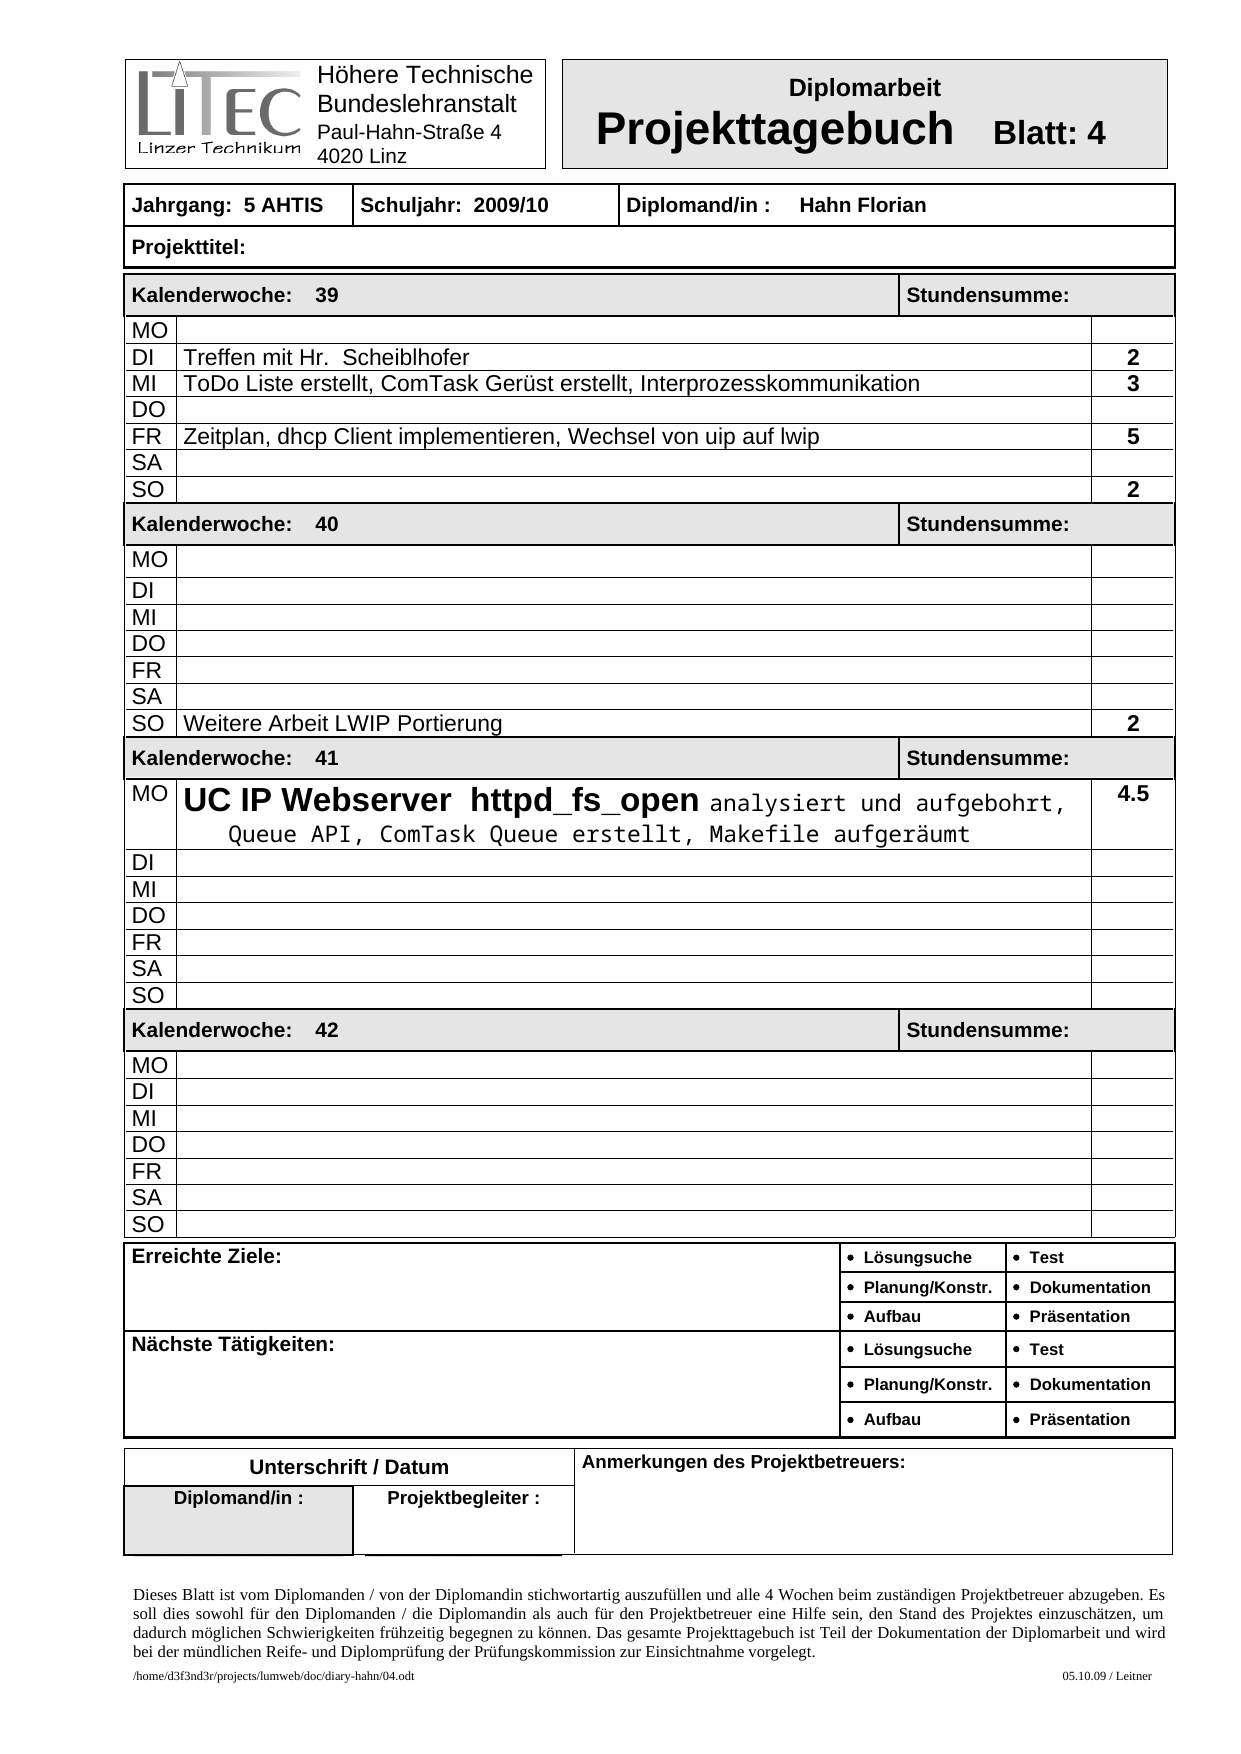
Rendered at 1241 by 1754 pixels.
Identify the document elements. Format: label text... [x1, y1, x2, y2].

table_cell [177, 684, 1091, 709]
table_cell [177, 1159, 1091, 1184]
table_cell 2 [1092, 476, 1175, 502]
table_cell MI [125, 1105, 176, 1131]
table_cell [177, 631, 1091, 656]
table_cell [1092, 1158, 1175, 1184]
table_cell SA [125, 683, 176, 709]
table_cell Diplomand/in : __________________ [125, 1487, 352, 1554]
table_cell DI [125, 1078, 176, 1104]
table_header Jahrgang: 5 AHTIS [125, 185, 352, 225]
table_cell SA [125, 1184, 176, 1210]
table_cell MO [125, 544, 176, 577]
table_cell [177, 956, 1091, 982]
table_cell [1092, 630, 1175, 656]
table_cell DO [125, 1131, 176, 1157]
table_cell [177, 930, 1091, 955]
table_cell  Test [1007, 1332, 1174, 1366]
table_cell  Aufbau [841, 1303, 1005, 1330]
table_cell MO [125, 315, 176, 343]
table_cell [1092, 1184, 1175, 1210]
table_cell Nächste Tätigkeiten: [125, 1332, 839, 1436]
table_cell [1092, 449, 1175, 476]
table_cell 4.5 [1092, 778, 1175, 849]
table_cell Weitere Arbeit LWIP Portierung [177, 710, 1091, 736]
table_cell 2 [1092, 343, 1175, 370]
table_cell FR [125, 929, 176, 955]
table_header Schuljahr: 2009/10 [354, 185, 618, 225]
table_cell FR [125, 423, 176, 449]
table_header Stundensumme: [900, 275, 1174, 315]
table_cell [1092, 1131, 1175, 1157]
table_header  Test [1007, 1244, 1174, 1271]
table_header Erreichte Ziele: [125, 1244, 839, 1330]
table_cell [1092, 849, 1175, 876]
table_cell [177, 578, 1091, 603]
table_cell  Dokumentation [1007, 1368, 1174, 1401]
table_cell Stundensumme: [900, 1008, 1174, 1050]
table_cell SO [125, 982, 176, 1008]
table_cell Kalenderwoche: 40 [125, 502, 898, 544]
table_cell  Planung/Konstr. [841, 1368, 1005, 1401]
table_cell [1092, 982, 1175, 1008]
table_cell DO [125, 902, 176, 929]
table_cell MO [125, 778, 176, 849]
table_cell DO [125, 630, 176, 656]
table_cell 3 [1092, 370, 1175, 396]
table_cell  Dokumentation [1007, 1273, 1174, 1301]
table_cell [1092, 929, 1175, 955]
table_cell [177, 1106, 1091, 1131]
table_header  Lösungsuche [841, 1244, 1005, 1271]
table_cell SO [125, 476, 176, 502]
table_cell [177, 546, 1091, 577]
table_cell [1092, 315, 1175, 343]
table_cell [1092, 604, 1175, 630]
table_cell 2 [1092, 709, 1175, 736]
table_cell FR [125, 656, 176, 683]
table_cell [177, 1132, 1091, 1157]
table_cell [177, 983, 1091, 1008]
table_cell MO [125, 1050, 176, 1078]
table_cell Treffen mit Hr. Scheiblhofer [177, 344, 1091, 370]
table_cell [177, 1079, 1091, 1104]
table_cell  Planung/Konstr. [841, 1273, 1005, 1301]
table_cell [1092, 544, 1175, 577]
table_cell [1092, 656, 1175, 683]
table_cell  Aufbau [841, 1403, 1005, 1436]
table_cell  Präsentation [1007, 1403, 1174, 1436]
table_cell [1092, 1078, 1175, 1104]
table_cell [1092, 683, 1175, 709]
table_cell [1092, 1210, 1175, 1237]
table_cell [177, 605, 1091, 630]
table_cell [1092, 902, 1175, 929]
table_cell Projektbegleiter : _________________ [354, 1486, 574, 1554]
table_cell SO [125, 1210, 176, 1237]
table_cell [177, 850, 1091, 876]
table_cell Kalenderwoche: 41 [125, 736, 898, 777]
table_cell [177, 1052, 1091, 1078]
table_cell [1092, 396, 1175, 423]
table_header Unterschrift / Datum [125, 1449, 574, 1485]
table_cell SO [125, 709, 176, 736]
table_cell [177, 903, 1091, 929]
table_cell MI [125, 876, 176, 902]
table_cell DI [125, 343, 176, 370]
table_cell [177, 1185, 1091, 1210]
table_cell 5 [1092, 423, 1175, 449]
table_header Kalenderwoche: 39 [125, 275, 898, 315]
table_cell DO [125, 396, 176, 423]
table_cell [1092, 1105, 1175, 1131]
table_cell [177, 397, 1091, 423]
table_cell UC IP Webserver httpd_fs_open analysiert und aufgebohrt, Queue API, ComTask Queue erstellt, Makefile aufgeräumt [177, 780, 1091, 849]
table_cell MI [125, 370, 176, 396]
table_cell  Lösungsuche [841, 1332, 1005, 1366]
table_cell ToDo Liste erstellt, ComTask Gerüst erstellt, Interprozesskommunikation [177, 371, 1091, 396]
table_cell SA [125, 955, 176, 982]
table_cell FR [125, 1158, 176, 1184]
table_cell [1092, 876, 1175, 902]
table_cell Kalenderwoche: 42 [125, 1008, 898, 1050]
table_cell SA [125, 449, 176, 476]
table_cell MI [125, 604, 176, 630]
table_cell  Präsentation [1007, 1303, 1174, 1330]
table_header Anmerkungen des Projektbetreuers: [574, 1449, 1172, 1554]
table_cell Stundensumme: [900, 502, 1174, 544]
table_cell [177, 1211, 1091, 1237]
table_cell [177, 450, 1091, 476]
table_cell [177, 477, 1091, 502]
table_cell DI [125, 577, 176, 603]
table_cell [177, 657, 1091, 683]
table_cell [1092, 955, 1175, 982]
table_cell Stundensumme: [900, 736, 1174, 777]
table_cell [177, 317, 1091, 343]
table_header Diplomand/in : Hahn Florian [620, 185, 1174, 225]
table_cell [1092, 577, 1175, 603]
table_cell [177, 877, 1091, 902]
table_cell DI [125, 849, 176, 876]
table_cell [1092, 1050, 1175, 1078]
table_cell Projekttitel: [125, 227, 1174, 266]
table_cell Zeitplan, dhcp Client implementieren, Wechsel von uip auf lwip [177, 424, 1091, 449]
